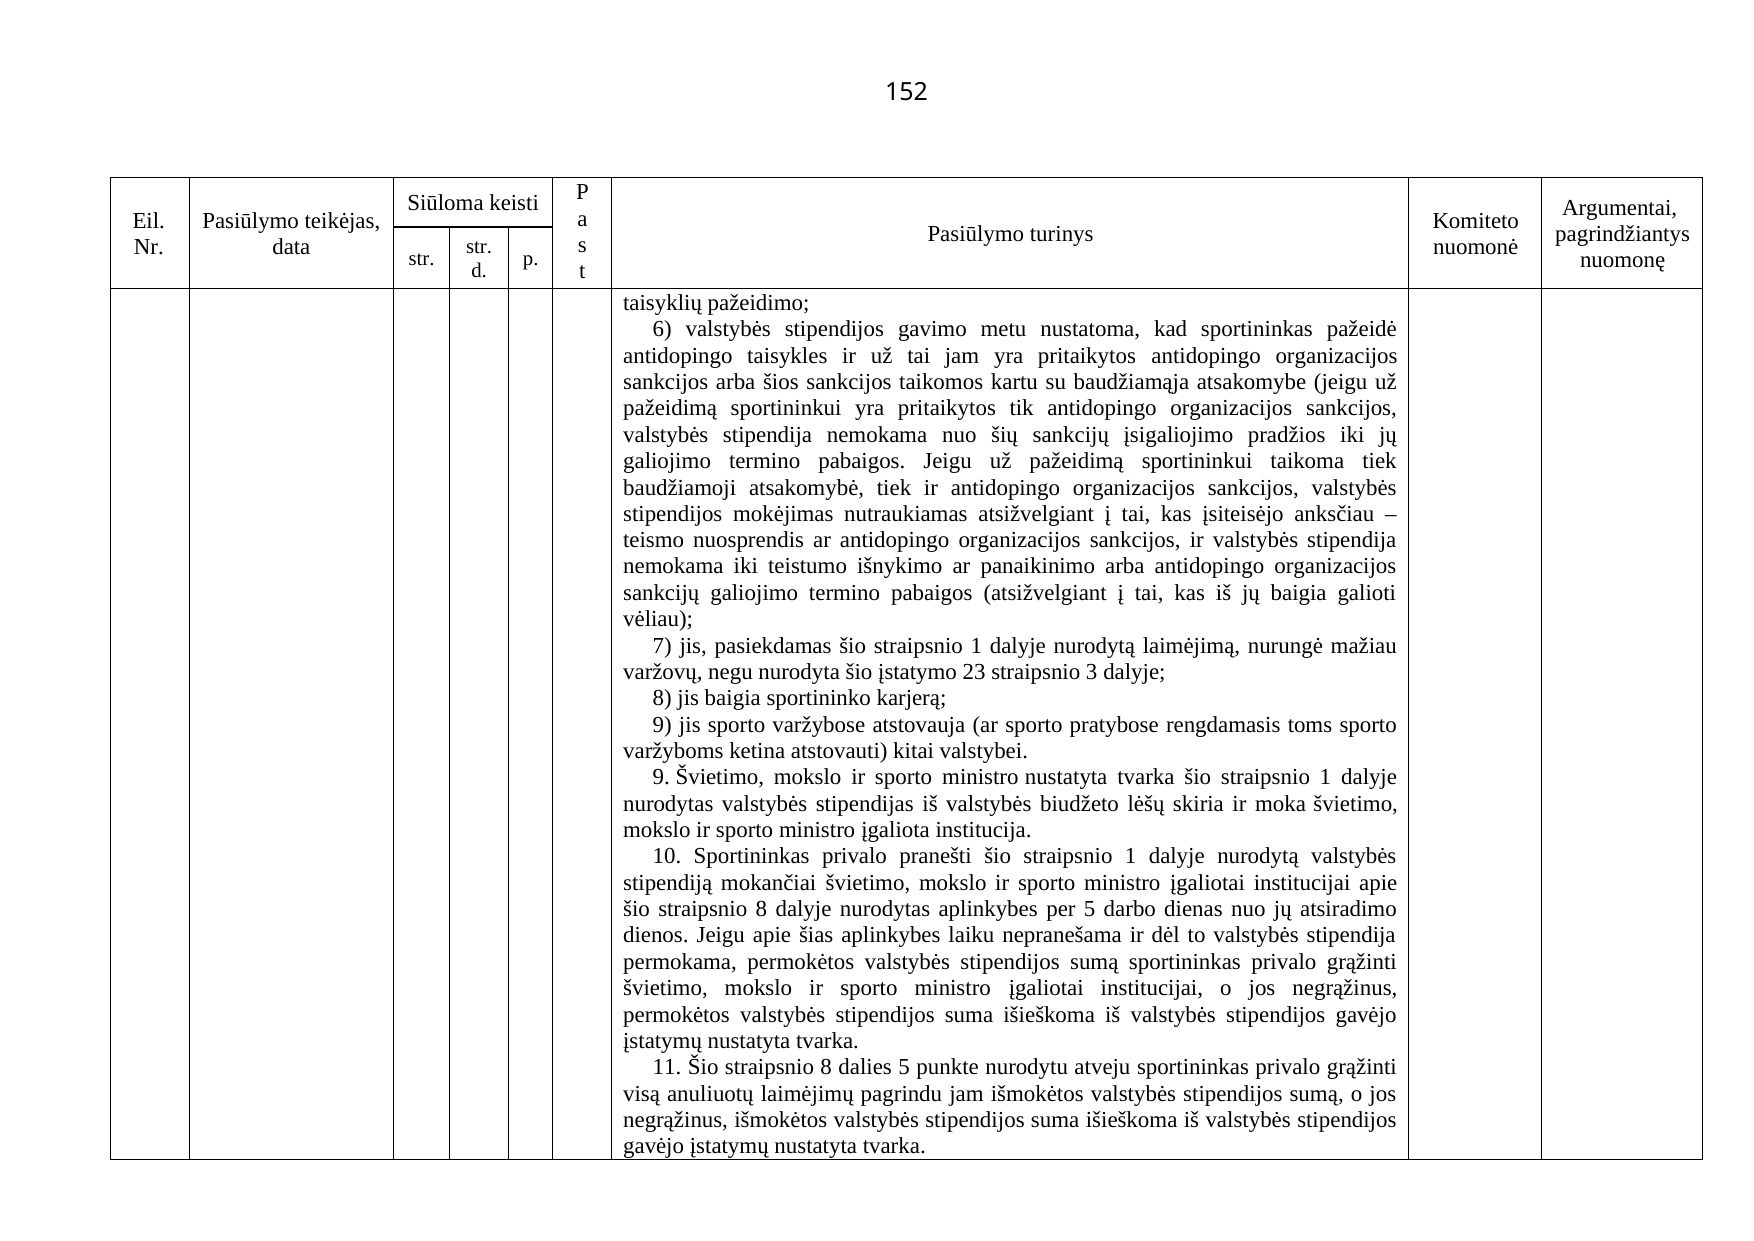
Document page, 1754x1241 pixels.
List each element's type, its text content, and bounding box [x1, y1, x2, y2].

table_cell p. [509, 228, 552, 288]
table_header Pasiūlymo turinys [612, 178, 1408, 288]
table_header Pastabos [553, 178, 611, 288]
table_header Siūloma keisti [394, 178, 552, 226]
table_cell [111, 289, 189, 1159]
table_header Komiteto nuomonė [1409, 178, 1541, 288]
table_cell [1409, 289, 1541, 1159]
table_cell str. [394, 228, 449, 288]
table_cell [190, 289, 393, 1159]
table_cell taisyklių pažeidimo; 6) valstybės stipendijos gavimo metu nustatoma, kad sportininkas pažeidė antidopingo taisykles ir už tai jam yra pritaikytos antidopingo organizacijos sankcijos arba šios sankcijos taikomos kartu su baudžiamąja atsakomybe (jeigu už pažeidimą sportininkui yra pritaikytos tik antidopingo organizacijos sankcijos, valstybės stipendija nemokama nuo šių sankcijų įsigaliojimo pradžios iki jų galiojimo termino pabaigos. Jeigu už pažeidimą sportininkui taikoma tiek baudžiamoji atsakomybė, tiek ir antidopingo organizacijos sankcijos, valstybės stipendijos mokėjimas nutraukiamas atsižvelgiant į tai, kas įsiteisėjo anksčiau – teismo nuosprendis ar antidopingo organizacijos sankcijos, ir valstybės stipendija nemokama iki teistumo išnykimo ar panaikinimo arba antidopingo organizacijos sankcijų galiojimo termino pabaigos (atsižvelgiant į tai, kas iš jų baigia galioti vėliau); 7) jis, pasiekdamas šio straipsnio 1 dalyje nurodytą laimėjimą, nurungė mažiau varžovų, negu nurodyta šio įstatymo 23 straipsnio 3 dalyje; 8) jis baigia sportininko karjerą; 9) jis sporto varžybose atstovauja (ar sporto pratybose rengdamasis toms sporto varžyboms ketina atstovauti) kitai valstybei. 9. Švietimo, mokslo ir sporto ministro nustatyta tvarka šio straipsnio 1 dalyje nurodytas valstybės stipendijas iš valstybės biudžeto lėšų skiria ir moka švietimo, mokslo ir sporto ministro įgaliota institucija. 10. Sportininkas privalo pranešti šio straipsnio 1 dalyje nurodytą valstybės stipendiją mokančiai švietimo, mokslo ir sporto ministro įgaliotai institucijai apie šio straipsnio 8 dalyje nurodytas aplinkybes per 5 darbo dienas nuo jų atsiradimo dienos. Jeigu apie šias aplinkybes laiku nepranešama ir dėl to valstybės stipendija permokama, permokėtos valstybės stipendijos sumą sportininkas privalo grąžinti švietimo, mokslo ir sporto ministro įgaliotai institucijai, o jos negrąžinus, permokėtos valstybės stipendijos suma išieškoma iš valstybės stipendijos gavėjo įstatymų nustatyta tvarka. 11. Šio straipsnio 8 dalies 5 punkte nurodytu atveju sportininkas privalo grąžinti visą anuliuotų laimėjimų pagrindu jam išmokėtos valstybės stipendijos sumą, o jos negrąžinus, išmokėtos valstybės stipendijos suma išieškoma iš valstybės stipendijos gavėjo įstatymų nustatyta tvarka. [612, 289, 1408, 1159]
table_cell str. d. [450, 228, 508, 288]
table_header Eil. Nr. [111, 178, 189, 288]
table_header Pasiūlymo teikėjas, data [190, 178, 393, 288]
table_cell [553, 289, 611, 1159]
table_cell [1542, 289, 1702, 1159]
table_cell [450, 289, 508, 1159]
table_header Argumentai, pagrindžiantys nuomonę [1542, 178, 1702, 288]
table_cell [394, 289, 449, 1159]
table_cell [509, 289, 552, 1159]
